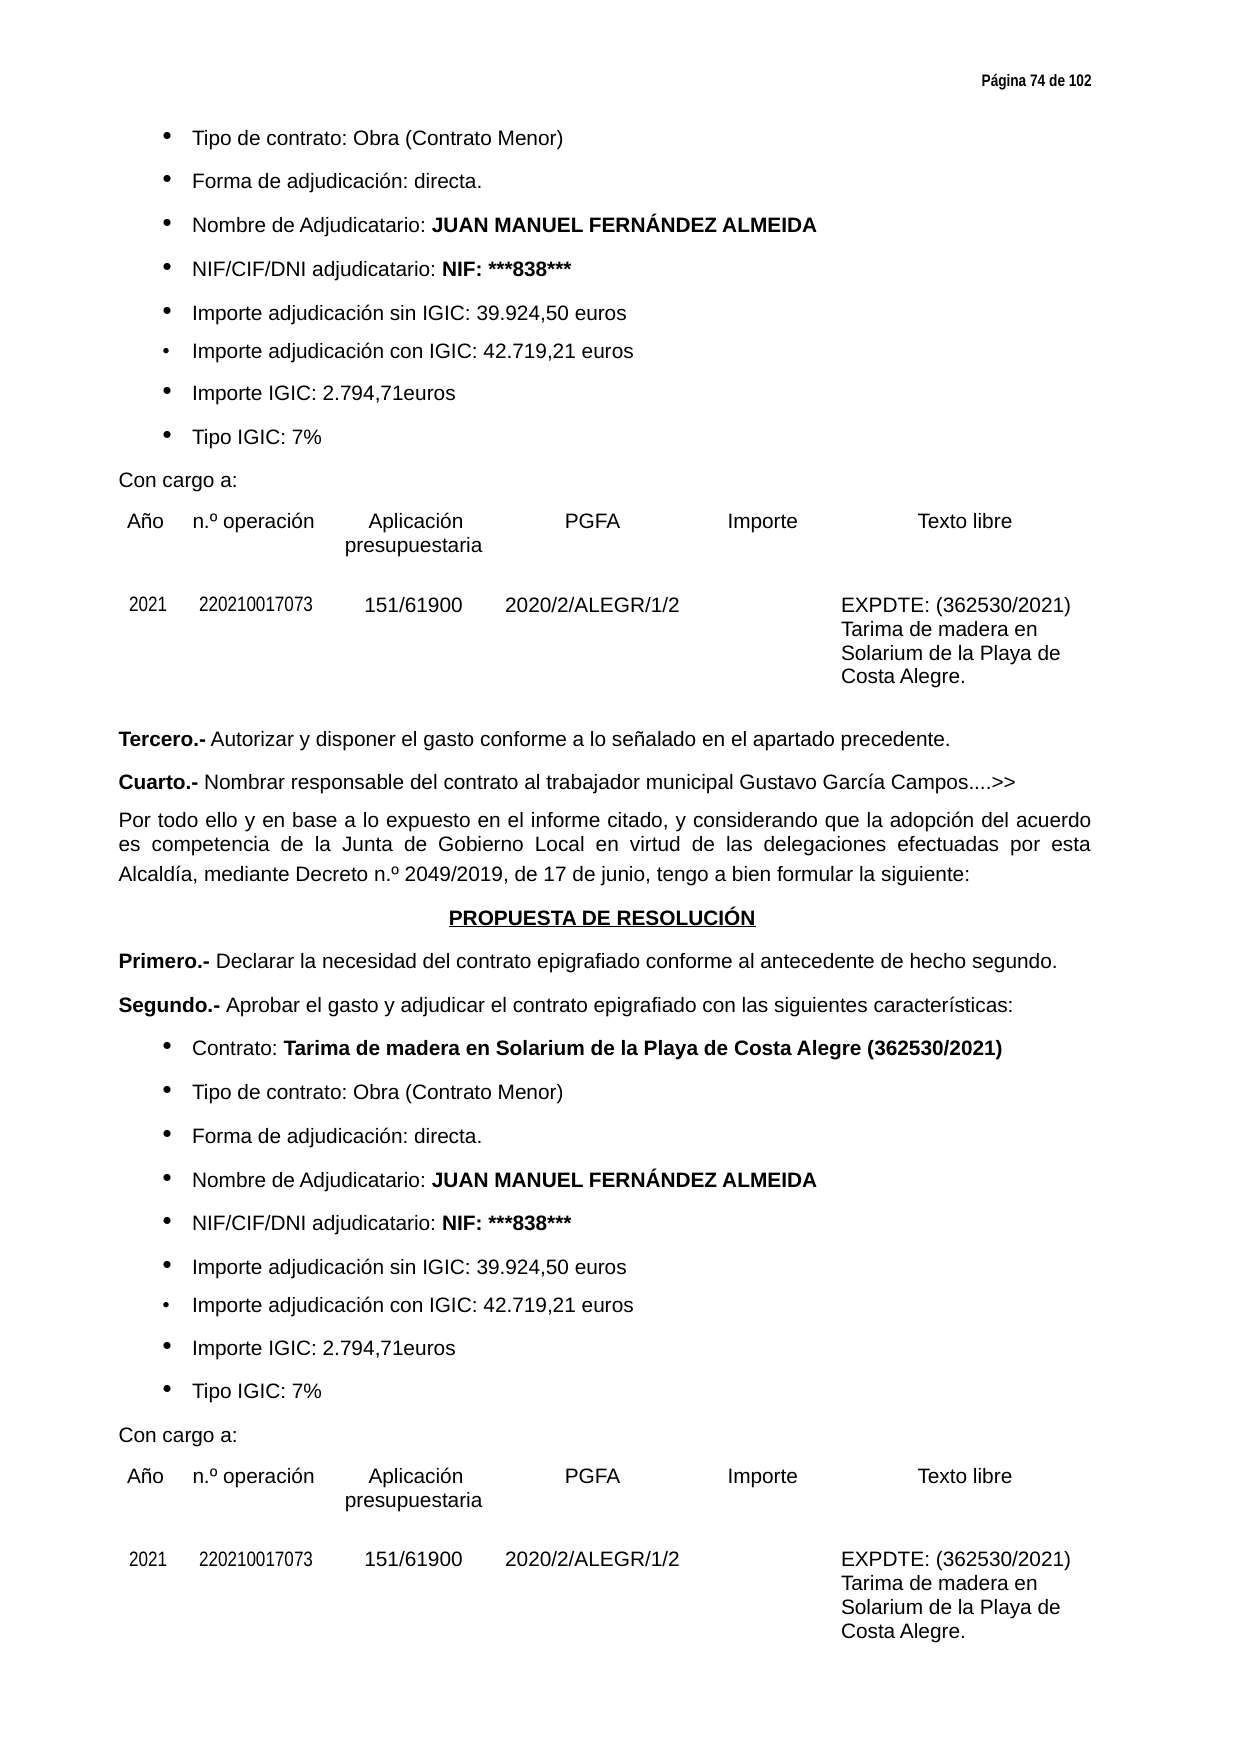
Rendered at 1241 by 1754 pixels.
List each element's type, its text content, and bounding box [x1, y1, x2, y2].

list Tipo de contrato: Obra (Contrato Menor) [162, 1074, 1092, 1106]
list Importe adjudicación con IGIC: 42.719,21 euros [162, 338, 1092, 362]
list Tipo IGIC: 7% [162, 1373, 1092, 1404]
table_header Texto libre [838, 506, 1096, 589]
table_cell 151/61900 [334, 1544, 497, 1675]
text Por todo ello y en base a lo expuesto en el informe citado, y considerando que la adopción del acuerdo es competencia de la Junta de Gobierno Local en virtud de las delegaciones efectuadas por esta Alcaldía, mediante Decreto n.º 2049/2019, de 17 de junio, tengo a bien formular la siguiente: [118, 808, 1092, 887]
list Importe IGIC: 2.794,71euros [162, 375, 1092, 406]
table_cell EXPDTE: (362530/2021) Tarima de madera en Solarium de la Playa de Costa Alegre. [838, 1544, 1096, 1675]
table_cell 2020/2/ALEGR/1/2 [497, 1544, 692, 1675]
table_header Aplicación presupuestaria [334, 506, 497, 589]
table_header Año [118, 1461, 177, 1544]
list NIF/CIF/DNI adjudicatario: NIF: ***838*** [162, 1206, 1092, 1237]
table_cell 151/61900 [334, 590, 497, 721]
list Contrato: Tarima de madera en Solarium de la Playa de Costa Alegre (362530/2021) [162, 1031, 1092, 1062]
list Forma de adjudicación: directa. [162, 163, 1092, 195]
table_cell 2020/2/ALEGR/1/2 [497, 590, 692, 721]
table_cell [692, 1544, 838, 1675]
table_cell 2021 [118, 1544, 177, 1675]
text Primero.- Declarar la necesidad del contrato epigrafiado conforme al antecedente de hecho segundo. [118, 943, 1092, 974]
list Tipo de contrato: Obra (Contrato Menor) [162, 120, 1092, 151]
table_header n.º operación [178, 506, 334, 589]
list Forma de adjudicación: directa. [162, 1118, 1092, 1149]
text Tercero.- Autorizar y disponer el gasto conforme a lo señalado en el apartado precedente. [118, 721, 1092, 752]
list Importe IGIC: 2.794,71euros [162, 1329, 1092, 1361]
text Con cargo a: [118, 462, 1092, 494]
table_cell 220210017073 [178, 590, 334, 721]
list Nombre de Adjudicatario: JUAN MANUEL FERNÁNDEZ ALMEIDA [162, 207, 1092, 238]
list Tipo IGIC: 7% [162, 419, 1092, 450]
list Nombre de Adjudicatario: JUAN MANUEL FERNÁNDEZ ALMEIDA [162, 1162, 1092, 1193]
text Con cargo a: [118, 1417, 1092, 1448]
table_header Año [118, 506, 177, 589]
table_cell 220210017073 [178, 1544, 334, 1675]
table_header PGFA [497, 506, 692, 589]
table_header Importe [692, 506, 838, 589]
table_cell [692, 590, 838, 721]
text Segundo.- Aprobar el gasto y adjudicar el contrato epigrafiado con las siguientes características: [118, 987, 1092, 1018]
table_header n.º operación [178, 1461, 334, 1544]
list Importe adjudicación con IGIC: 42.719,21 euros [162, 1293, 1092, 1317]
text Cuarto.- Nombrar responsable del contrato al trabajador municipal Gustavo García Campos....>> [118, 764, 1092, 796]
table_header Texto libre [838, 1461, 1096, 1544]
table_header Importe [692, 1461, 838, 1544]
table_cell 2021 [118, 590, 177, 721]
list Importe adjudicación sin IGIC: 39.924,50 euros [162, 295, 1092, 326]
text PROPUESTA DE RESOLUCIÓN [118, 899, 1092, 931]
table_header Aplicación presupuestaria [334, 1461, 497, 1544]
list Importe adjudicación sin IGIC: 39.924,50 euros [162, 1249, 1092, 1281]
list NIF/CIF/DNI adjudicatario: NIF: ***838*** [162, 251, 1092, 282]
table_header PGFA [497, 1461, 692, 1544]
table_cell EXPDTE: (362530/2021) Tarima de madera en Solarium de la Playa de Costa Alegre. [838, 590, 1096, 721]
